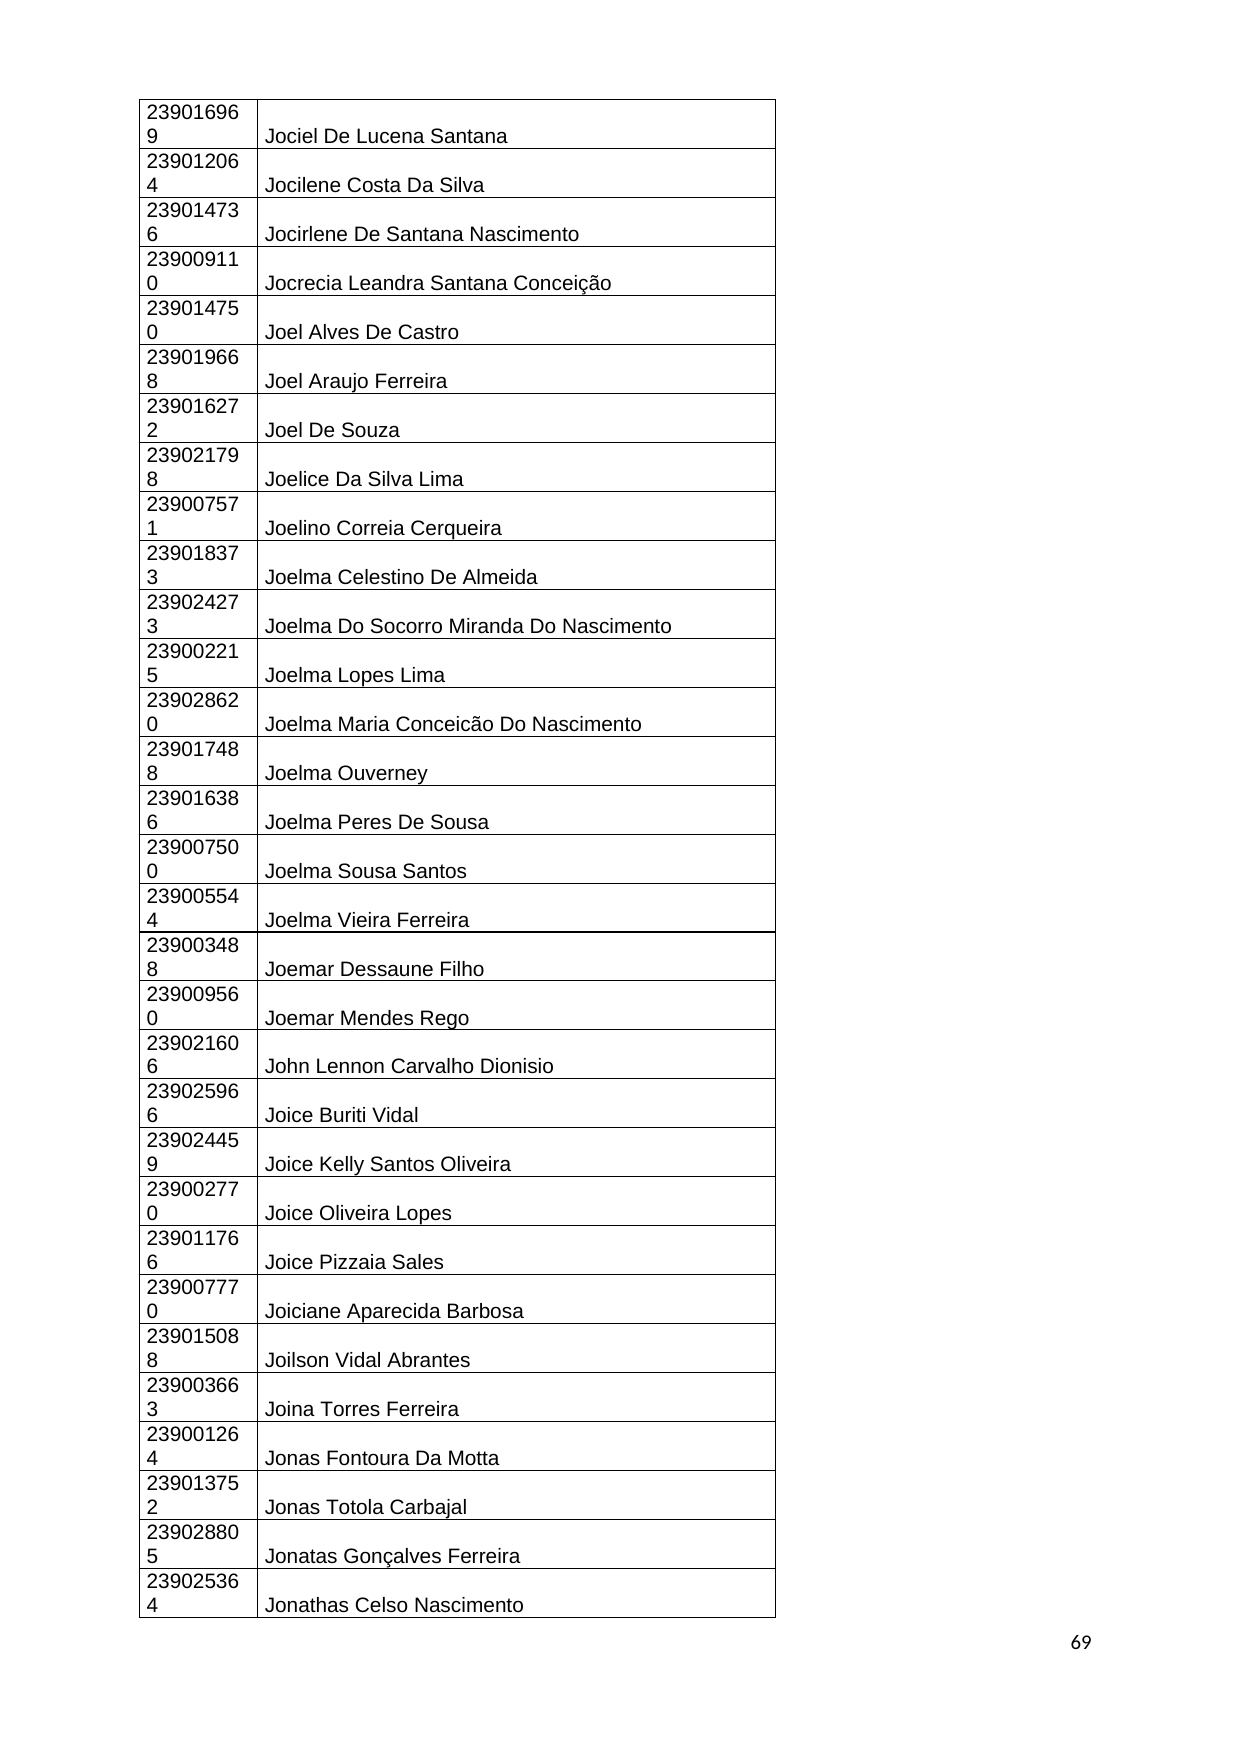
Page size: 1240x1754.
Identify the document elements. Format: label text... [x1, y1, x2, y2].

table_cell Joiciane Aparecida Barbosa [258, 1275, 775, 1323]
table_cell 239007770 [140, 1275, 257, 1323]
table_cell Joelino Correia Cerqueira [258, 492, 775, 540]
table_cell Jocirlene De Santana Nascimento [258, 198, 775, 246]
table_cell 239016969 [140, 100, 257, 148]
table_cell Joelma Maria Conceicão Do Nascimento [258, 688, 775, 736]
table_cell 239003488 [140, 933, 257, 980]
table_cell Joice Kelly Santos Oliveira [258, 1128, 775, 1176]
table_cell Jonatas Gonçalves Ferreira [258, 1520, 775, 1568]
table_cell 239009110 [140, 247, 257, 295]
table_cell 239009560 [140, 981, 257, 1029]
table_cell 239014736 [140, 198, 257, 246]
table_cell 239007571 [140, 492, 257, 540]
table_cell Joice Pizzaia Sales [258, 1226, 775, 1274]
table_cell 239014750 [140, 296, 257, 344]
table_cell Joelma Lopes Lima [258, 639, 775, 687]
table_cell Joilson Vidal Abrantes [258, 1324, 775, 1372]
table_cell 239013752 [140, 1471, 257, 1519]
table_cell 239028805 [140, 1520, 257, 1568]
table_cell 239002215 [140, 639, 257, 687]
table_cell 239021798 [140, 443, 257, 491]
table_cell 239024459 [140, 1128, 257, 1176]
table_cell Joel Araujo Ferreira [258, 345, 775, 393]
table_cell Joelma Sousa Santos [258, 835, 775, 882]
table_cell Jonas Fontoura Da Motta [258, 1422, 775, 1470]
table_cell Jonas Totola Carbajal [258, 1471, 775, 1519]
table_cell 239028620 [140, 688, 257, 736]
table_cell Joel De Souza [258, 394, 775, 442]
table_cell Joina Torres Ferreira [258, 1373, 775, 1421]
table_cell Joemar Mendes Rego [258, 981, 775, 1029]
table_cell Joelma Vieira Ferreira [258, 884, 775, 931]
table_cell John Lennon Carvalho Dionisio [258, 1030, 775, 1078]
table_cell Joelma Celestino De Almeida [258, 541, 775, 589]
table_cell 239025364 [140, 1569, 257, 1617]
table_cell Jocilene Costa Da Silva [258, 149, 775, 197]
table_cell 239001264 [140, 1422, 257, 1470]
table_cell 239017488 [140, 737, 257, 784]
table_cell 239012064 [140, 149, 257, 197]
table_cell Jocrecia Leandra Santana Conceição [258, 247, 775, 295]
table_cell Joelma Ouverney [258, 737, 775, 784]
table_cell 239007500 [140, 835, 257, 882]
table_cell Jonathas Celso Nascimento [258, 1569, 775, 1617]
table_cell Jociel De Lucena Santana [258, 100, 775, 148]
table_cell Joice Oliveira Lopes [258, 1177, 775, 1225]
table_cell 239016386 [140, 786, 257, 833]
table_cell 239021606 [140, 1030, 257, 1078]
table_cell 239018373 [140, 541, 257, 589]
table_cell Joemar Dessaune Filho [258, 933, 775, 980]
table_cell 239025966 [140, 1079, 257, 1127]
table_cell 239011766 [140, 1226, 257, 1274]
table_cell Joelma Peres De Sousa [258, 786, 775, 833]
table_cell Joelice Da Silva Lima [258, 443, 775, 491]
table_cell Joelma Do Socorro Miranda Do Nascimento [258, 590, 775, 638]
table_cell 239002770 [140, 1177, 257, 1225]
table_cell 239015088 [140, 1324, 257, 1372]
table_cell 239024273 [140, 590, 257, 638]
table_cell Joel Alves De Castro [258, 296, 775, 344]
table_cell Joice Buriti Vidal [258, 1079, 775, 1127]
table_cell 239016272 [140, 394, 257, 442]
table_cell 239003663 [140, 1373, 257, 1421]
table_cell 239019668 [140, 345, 257, 393]
table_cell 239005544 [140, 884, 257, 931]
